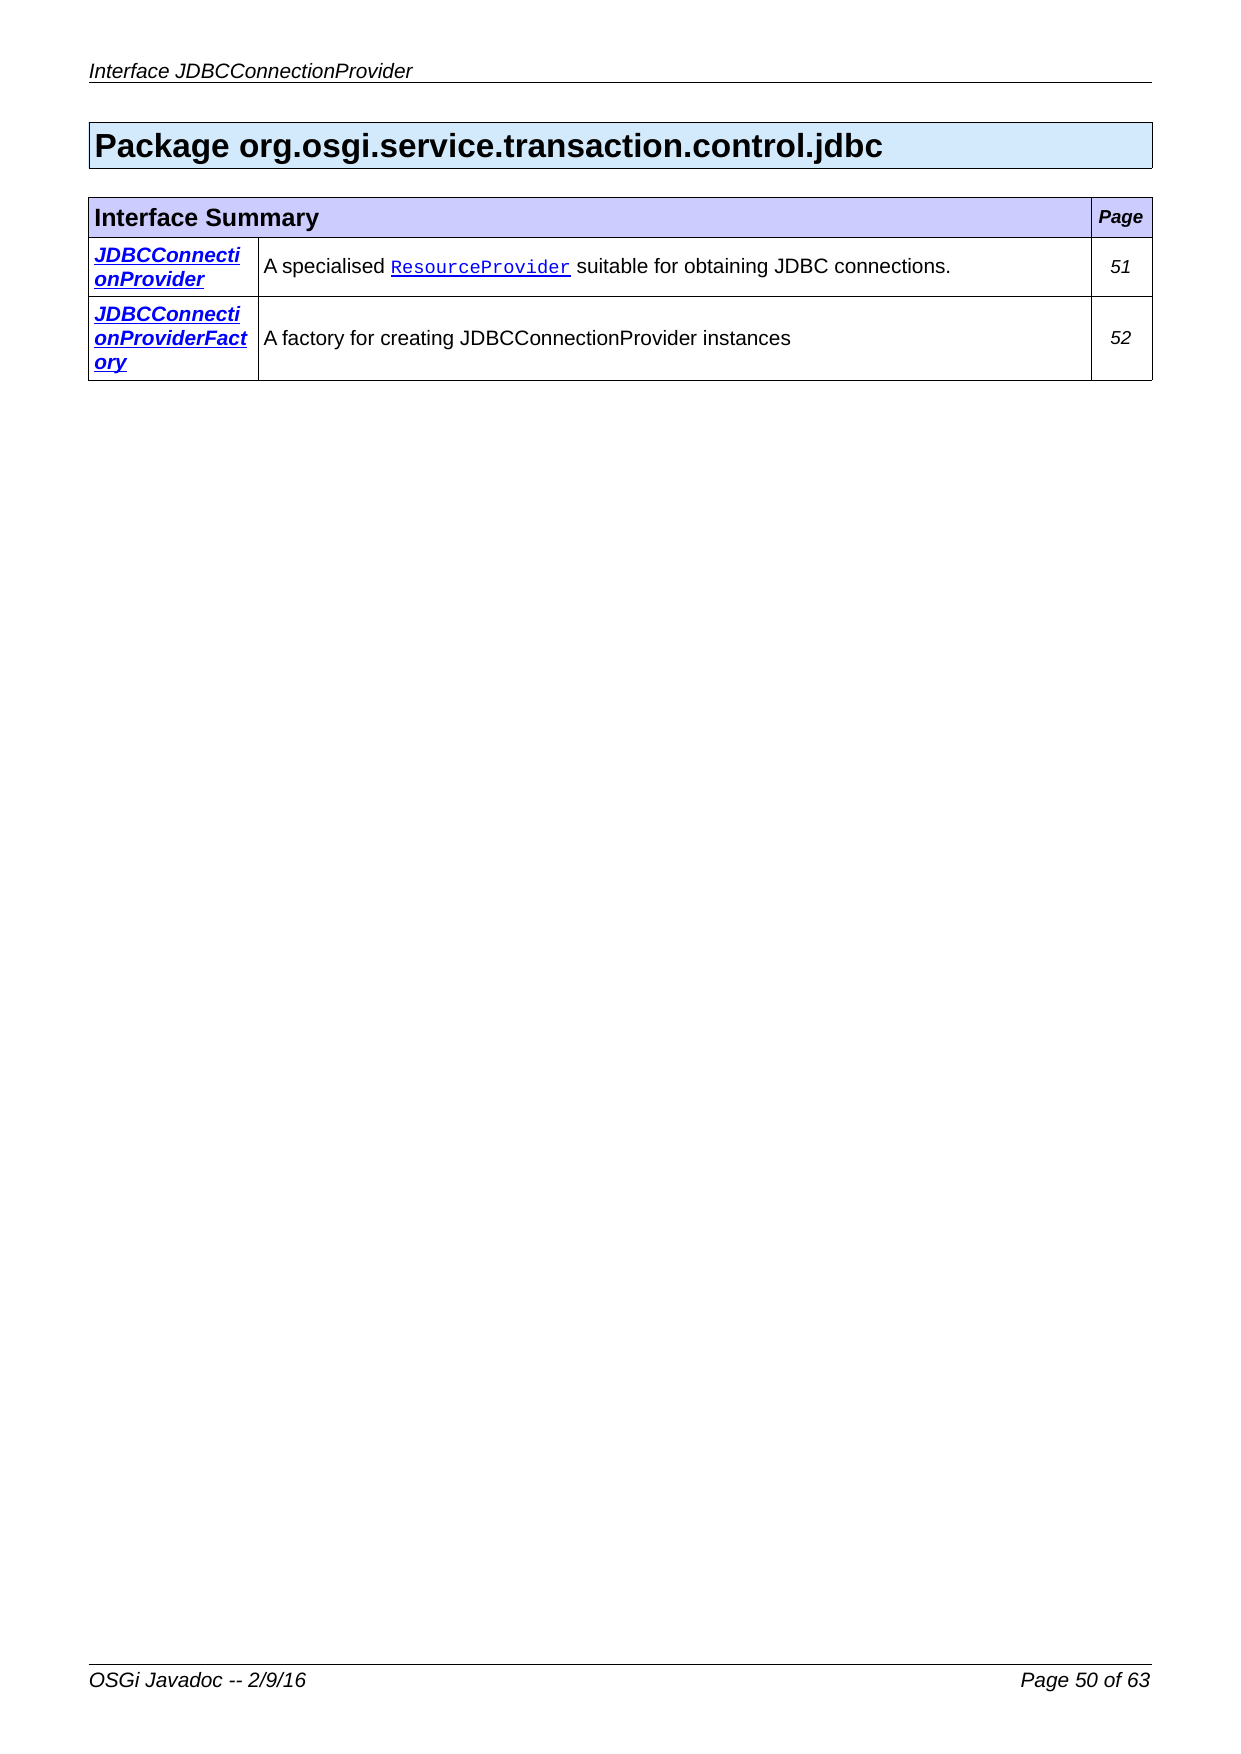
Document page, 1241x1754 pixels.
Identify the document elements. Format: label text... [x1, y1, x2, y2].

table_header Interface Summary [89, 198, 1091, 237]
table_cell JDBCConnectionProvider [89, 238, 258, 296]
table_cell 50 [1092, 297, 1152, 379]
table_cell A specialised ResourceProvider suitable for obtaining JDBC connections. [259, 238, 1091, 296]
table_cell A factory for creating JDBCConnectionProvider instances [259, 297, 1091, 379]
table_cell JDBCConnectionProviderFactory [89, 297, 258, 379]
table_header Page [1092, 198, 1152, 237]
table_cell 49 [1092, 238, 1152, 296]
subtitle Package org.osgi.service.transaction.control.jdbc [90, 123, 1152, 168]
